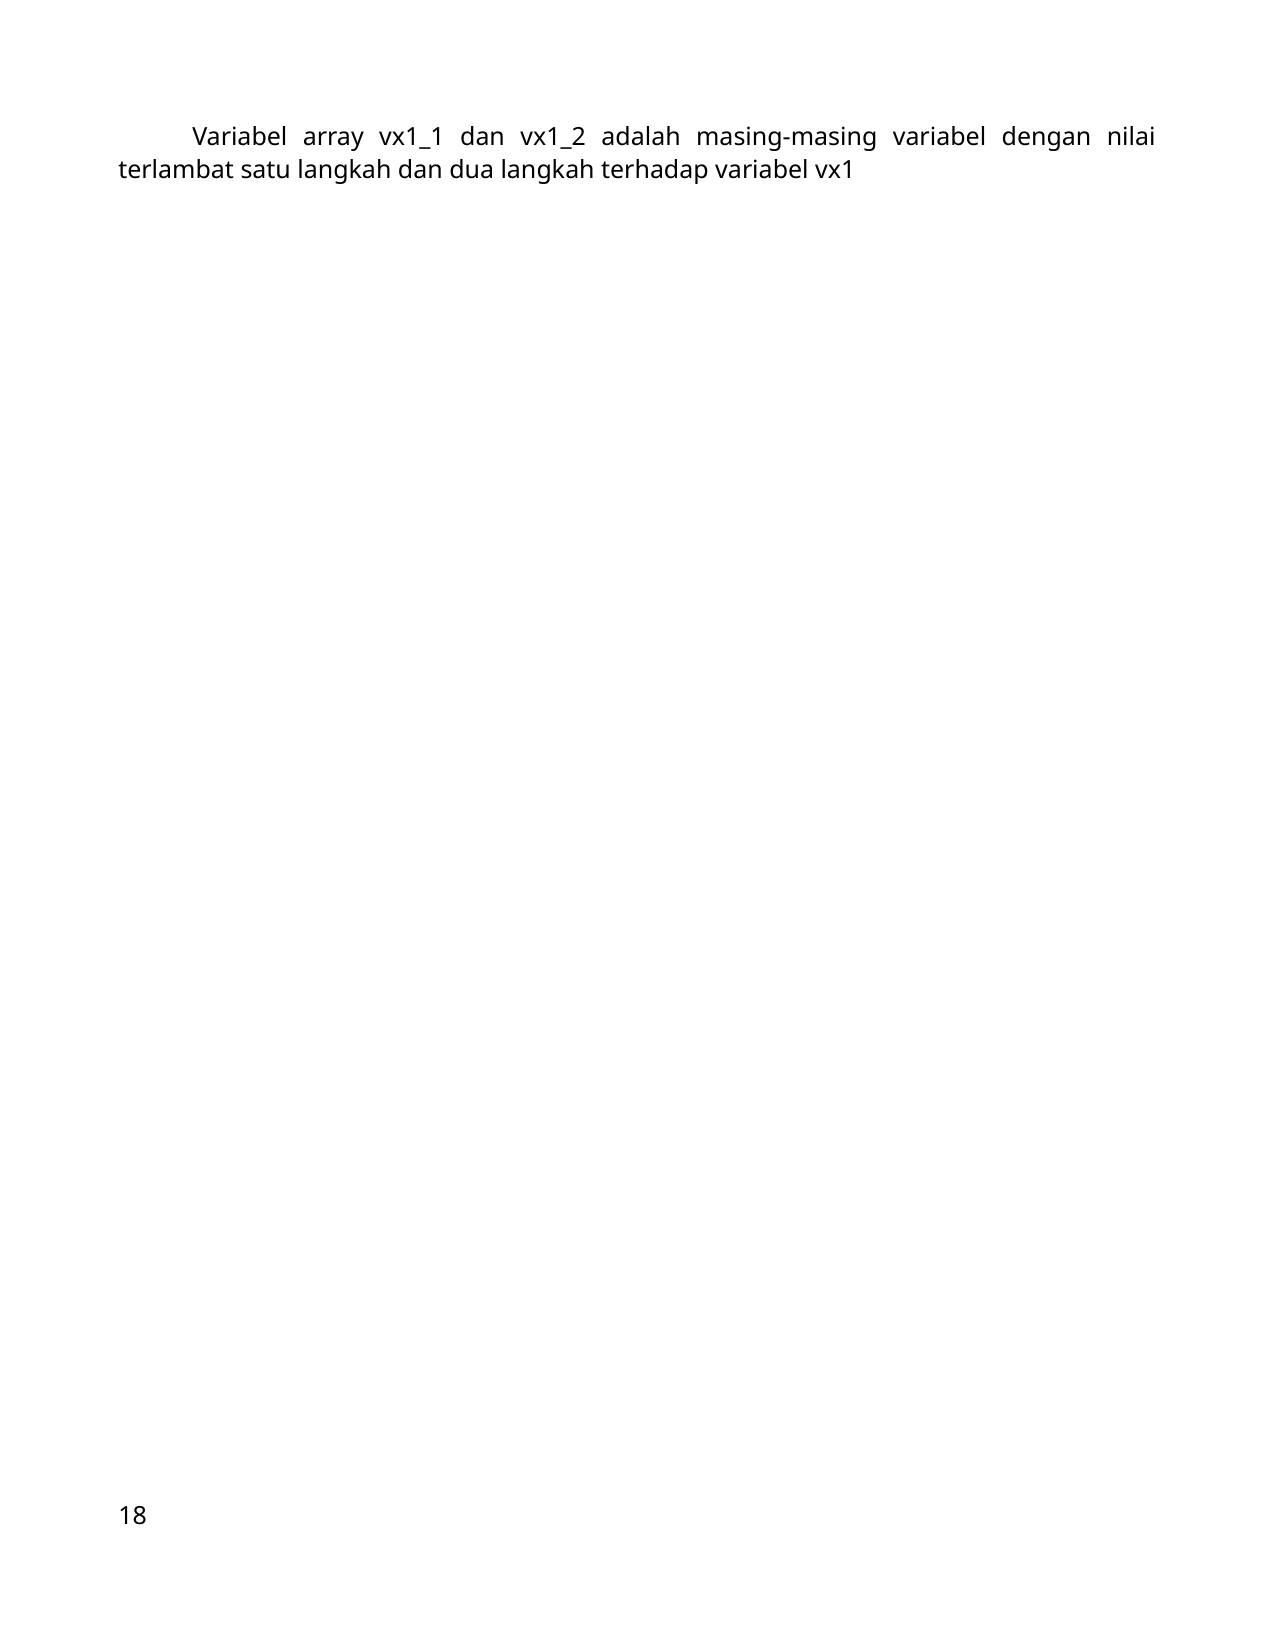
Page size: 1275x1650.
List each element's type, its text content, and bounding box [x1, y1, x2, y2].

text Variabel array vx1_1 dan vx1_2 adalah masing-masing variabel dengan nilai terlambat satu langkah dan dua langkah terhadap variabel vx1 [118, 118, 1157, 186]
